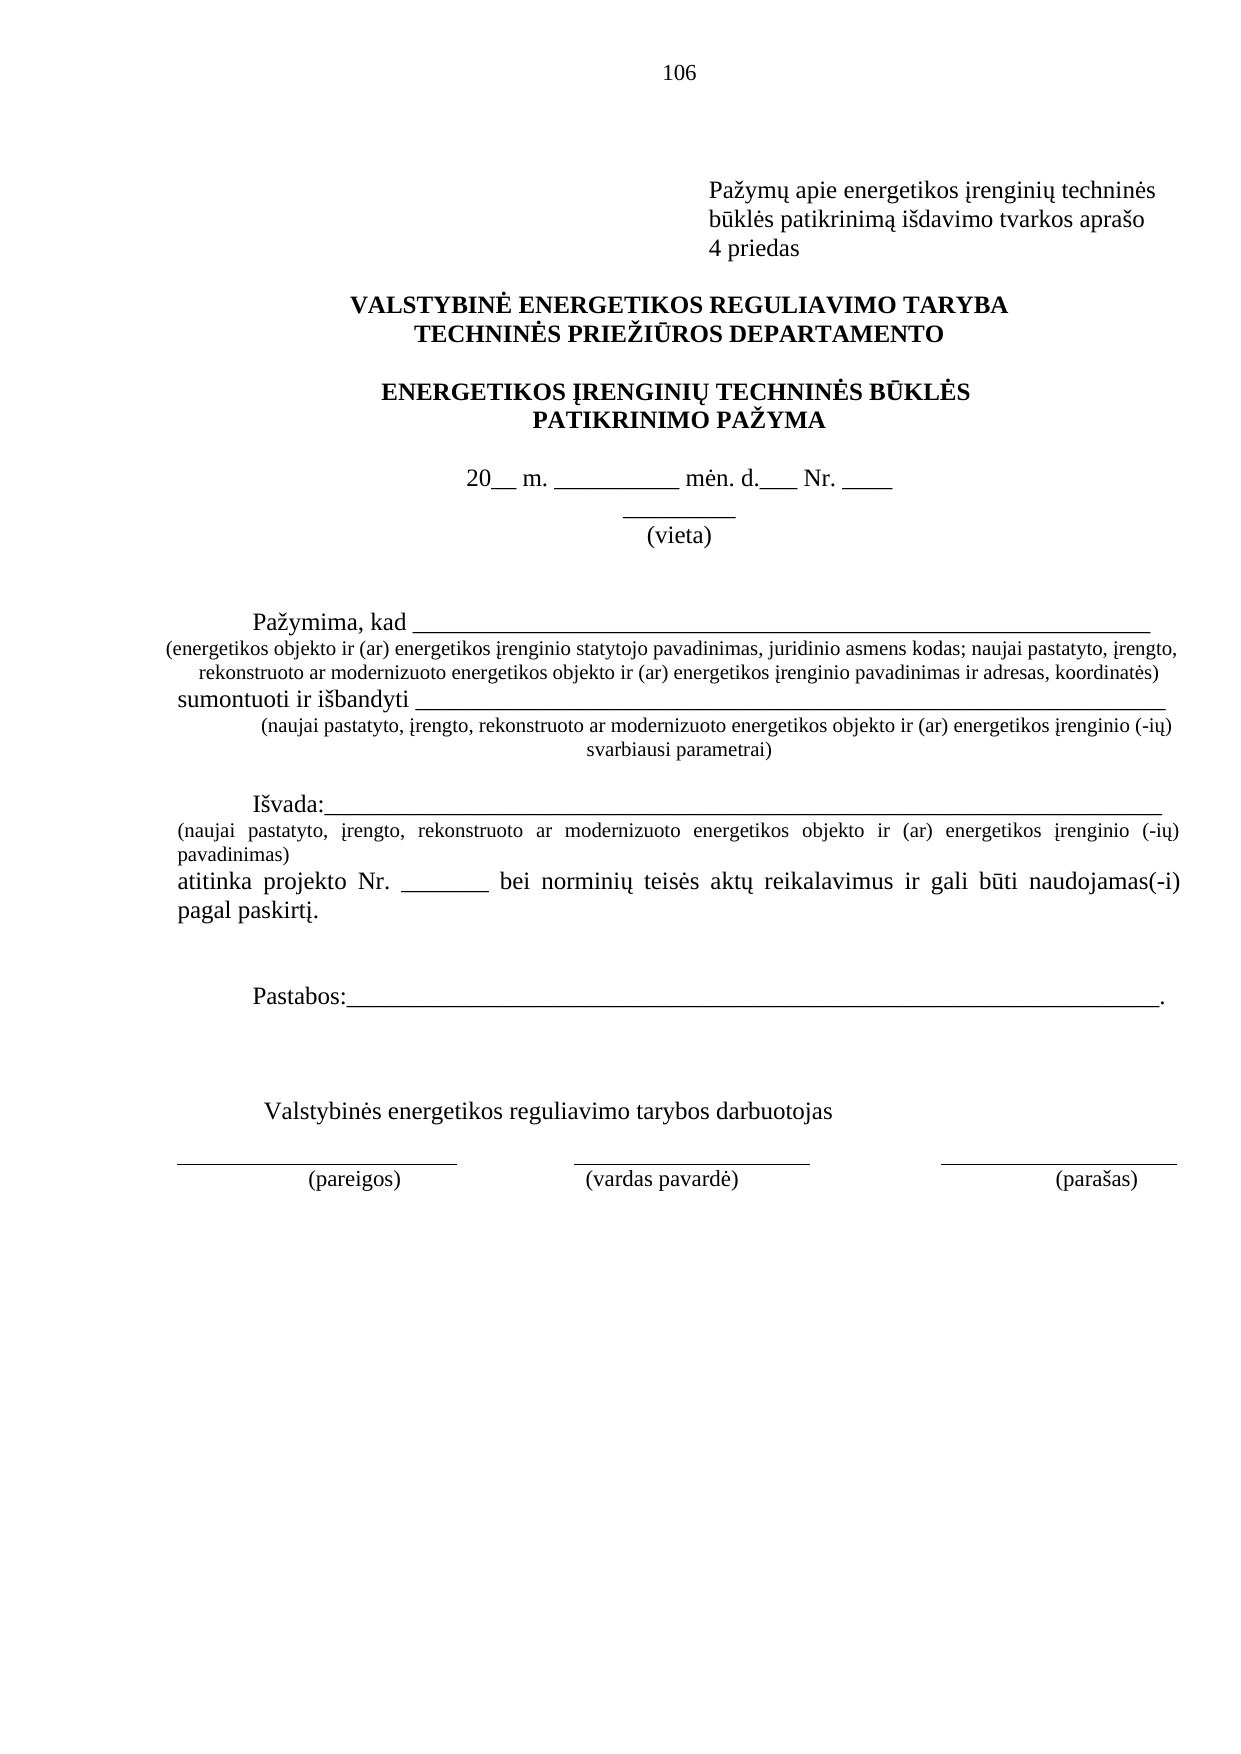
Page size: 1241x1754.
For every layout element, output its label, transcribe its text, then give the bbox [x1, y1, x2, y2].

text (vieta) [177, 521, 1181, 549]
text (naujai pastatyto, įrengto, rekonstruoto ar modernizuoto energetikos objekto ir (ar) energetikos įrenginio (-ių) pavadinimas) [177, 818, 1181, 866]
text ENERGETIKOS ĮRENGINIŲ TECHNINĖS BŪKLĖS [177, 377, 1181, 406]
table_cell [457, 1164, 574, 1191]
text sumontuoti ir išbandyti ____________________________________________________________ [177, 684, 1181, 712]
text _________ [177, 492, 1181, 521]
text būklės patikrinimą išdavimo tvarkos aprašo [709, 204, 1181, 233]
table_cell (vardas pavardė) [574, 1165, 810, 1191]
text (energetikos objekto ir (ar) energetikos įrenginio statytojo pavadinimas, juridinio asmens kodas; naujai pastatyto, įrengto, rekonstruoto ar modernizuoto energetikos objekto ir (ar) energetikos įrenginio pavadinimas ir adresas, koordinatės) [162, 636, 1181, 684]
table_cell (pareigos) [177, 1165, 457, 1191]
text VALSTYBINĖ ENERGETIKOS REGULIAVIMO TARYBA [177, 291, 1181, 319]
table_cell [810, 1164, 941, 1191]
text TECHNINĖS PRIEŽIŪROS DEPARTAMENTO [177, 319, 1181, 348]
text PATIKRINIMO PAŽYMA [177, 406, 1181, 434]
text 20__ m. __________ mėn. d.___ Nr. ____ [177, 463, 1181, 492]
text Pažymima, kad ___________________________________________________________ [177, 607, 1181, 636]
text (naujai pastatyto, įrengto, rekonstruoto ar modernizuoto energetikos objekto ir (ar) energetikos įrenginio (-ių) svarbiausi parametrai) [177, 712, 1181, 761]
text Išvada:___________________________________________________________________ [177, 789, 1181, 818]
text Pastabos:_________________________________________________________________. [177, 981, 1181, 1010]
table_cell (parašas) [941, 1165, 1177, 1191]
table_header Valstybinės energetikos reguliavimo tarybos darbuotojas [177, 1096, 1177, 1163]
text 4 priedas [709, 233, 1181, 262]
text atitinka projekto Nr. _______ bei norminių teisės aktų reikalavimus ir gali būti naudojamas(-i) pagal paskirtį. [177, 866, 1181, 924]
text Pažymų apie energetikos įrenginių techninės [709, 176, 1181, 204]
